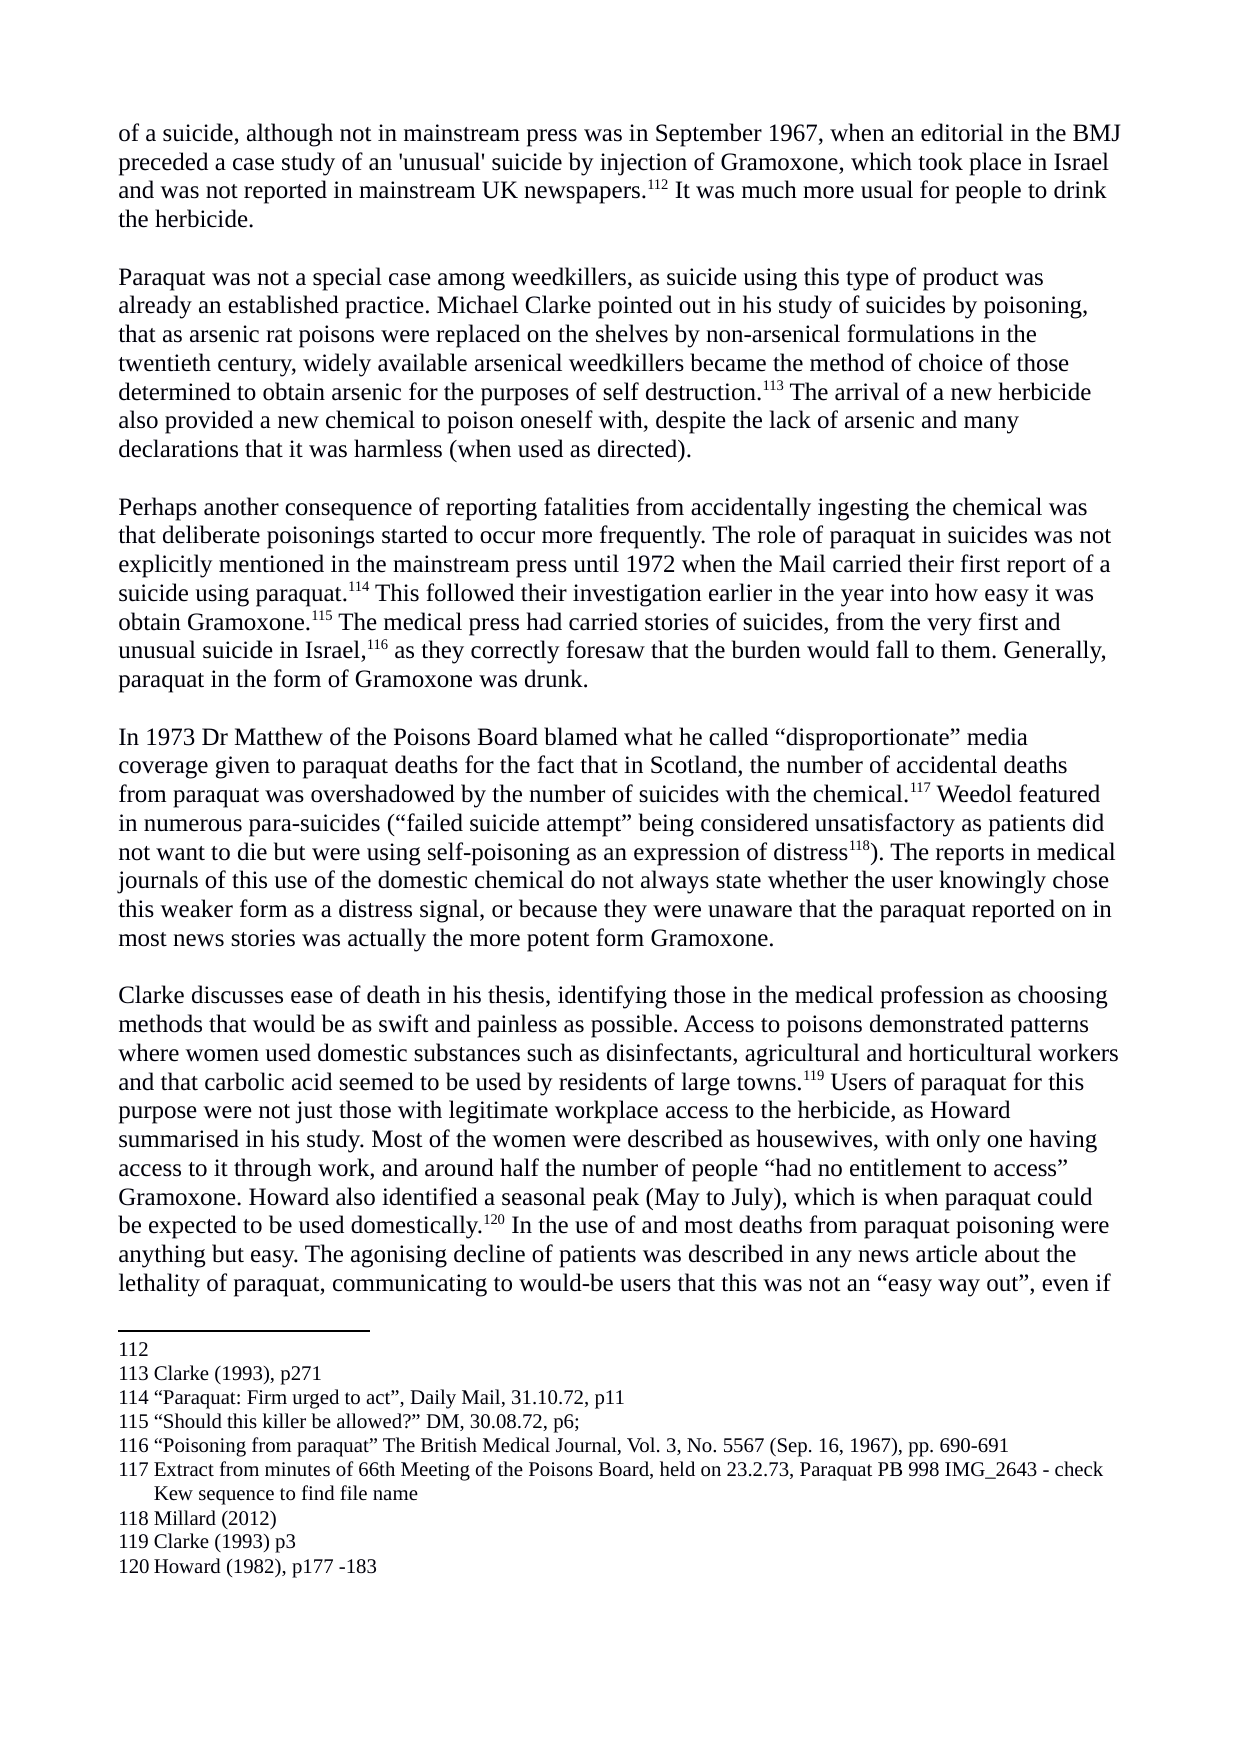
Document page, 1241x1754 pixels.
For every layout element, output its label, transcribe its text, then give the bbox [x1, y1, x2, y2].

text “Poisoning from paraquat” The British Medical Journal, Vol. 3, No. 5567 (Sep. 16, 1967), pp. 690-691 [118, 1433, 1122, 1457]
text In 1973 Dr Matthew of the Poisons Board blamed what he called “disproportionate” media coverage given to paraquat deaths for the fact that in Scotland, the number of accidental deaths from paraquat was overshadowed by the number of suicides with the chemical. Weedol featured in numerous para-suicides (“failed suicide attempt” being considered unsatisfactory as patients did not want to die but were using self-poisoning as an expression of distress). The reports in medical journals of this use of the domestic chemical do not always state whether the user knowingly chose this weaker form as a distress signal, or because they were unaware that the paraquat reported on in most news stories was actually the more potent form Gramoxone. [118, 722, 1122, 952]
text Clarke (1993) p3 [118, 1529, 1122, 1553]
text of a suicide, although not in mainstream press was in September 1967, when an editorial in the BMJ preceded a case study of an 'unusual' suicide by injection of Gramoxone, which took place in Israel and was not reported in mainstream UK newspapers. It was much more usual for people to drink the herbicide. [118, 118, 1122, 233]
text Clarke discusses ease of death in his thesis, identifying those in the medical profession as choosing methods that would be as swift and painless as possible. Access to poisons demonstrated patterns where women used domestic substances such as disinfectants, agricultural and horticultural workers and that carbolic acid seemed to be used by residents of large towns. Users of paraquat for this purpose were not just those with legitimate workplace access to the herbicide, as Howard summarised in his study. Most of the women were described as housewives, with only one having access to it through work, and around half the number of people “had no entitlement to access” Gramoxone. Howard also identified a seasonal peak (May to July), which is when paraquat could be expected to be used domestically. In the use of and most deaths from paraquat poisoning were anything but easy. The agonising decline of patients was described in any news article about the lethality of paraquat, communicating to would-be users that this was not an “easy way out”, even if [118, 981, 1122, 1297]
text Clarke (1993), p271 [118, 1361, 1122, 1385]
text “Should this killer be allowed?” DM, 30.08.72, p6; [118, 1409, 1122, 1433]
text Extract from minutes of 66th Meeting of the Poisons Board, held on 23.2.73, Paraquat PB 998 IMG_2643 - check Kew sequence to find file name [118, 1457, 1122, 1505]
text Paraquat was not a special case among weedkillers, as suicide using this type of product was already an established practice. Michael Clarke pointed out in his study of suicides by poisoning, that as arsenic rat poisons were replaced on the shelves by non-arsenical formulations in the twentieth century, widely available arsenical weedkillers became the method of choice of those determined to obtain arsenic for the purposes of self destruction. The arrival of a new herbicide also provided a new chemical to poison oneself with, despite the lack of arsenic and many declarations that it was harmless (when used as directed). [118, 262, 1122, 463]
text Perhaps another consequence of reporting fatalities from accidentally ingesting the chemical was that deliberate poisonings started to occur more frequently. The role of paraquat in suicides was not explicitly mentioned in the mainstream press until 1972 when the Mail carried their first report of a suicide using paraquat. This followed their investigation earlier in the year into how easy it was obtain Gramoxone. The medical press had carried stories of suicides, from the very first and unusual suicide in Israel, as they correctly foresaw that the burden would fall to them. Generally, paraquat in the form of Gramoxone was drunk. [118, 492, 1122, 693]
text Millard (2012) [118, 1505, 1122, 1529]
text Howard (1982), p177 -183 [118, 1553, 1122, 1578]
text “Paraquat: Firm urged to act”, Daily Mail, 31.10.72, p11 [118, 1385, 1122, 1409]
